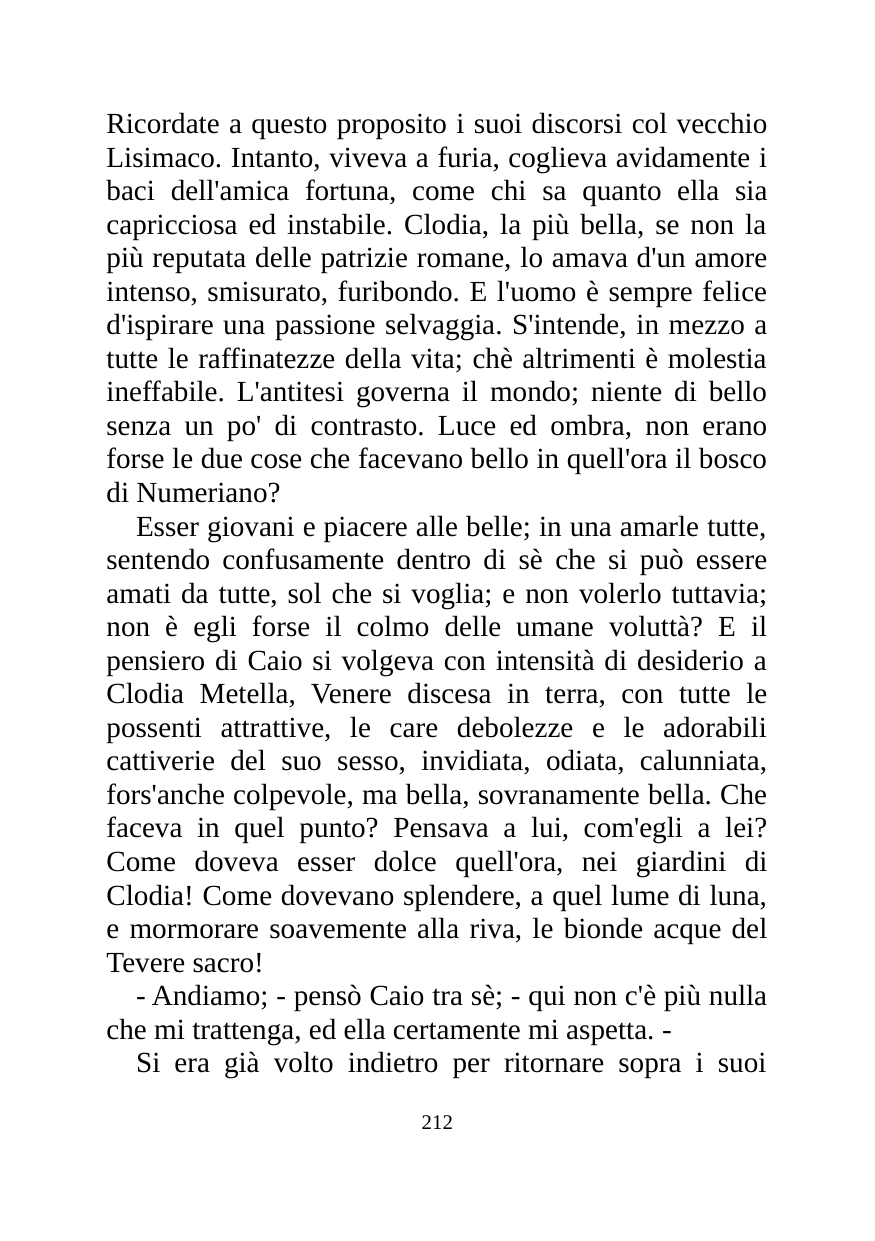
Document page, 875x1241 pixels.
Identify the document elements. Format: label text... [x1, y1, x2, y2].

text Esser giovani e piacere alle belle; in una amarle tutte, sentendo confusamente dentro di sè che si può essere amati da tutte, sol che si voglia; e non volerlo tuttavia; non è egli forse il colmo delle umane voluttà? E il pensiero di Caio si volgeva con intensità di desiderio a Clodia Metella, Venere discesa in terra, con tutte le possenti attrattive, le care debolezze e le adorabili cattiverie del suo sesso, invidiata, odiata, calunniata, fors'anche colpevole, ma bella, sovranamente bella. Che faceva in quel punto? Pensava a lui, com'egli a lei? Come doveva esser dolce quell'ora, nei giardini di Clodia! Come dovevano splendere, a quel lume di luna, e mormorare soavemente alla riva, le bionde acque del Tevere sacro! [106, 509, 768, 978]
text - Andiamo; - pensò Caio tra sè; - qui non c'è più nulla che mi trattenga, ed ella certamente mi aspetta. - [106, 978, 768, 1045]
text Si era già volto indietro per ritornare sopra i suoi [106, 1045, 768, 1079]
text Ricordate a questo proposito i suoi discorsi col vecchio Lisimaco. Intanto, viveva a furia, coglieva avidamente i baci dell'amica fortuna, come chi sa quanto ella sia capricciosa ed instabile. Clodia, la più bella, se non la più reputata delle patrizie romane, lo amava d'un amore intenso, smisurato, furibondo. E l'uomo è sempre felice d'ispirare una passione selvaggia. S'intende, in mezzo a tutte le raffinatezze della vita; chè altrimenti è molestia ineffabile. L'antitesi governa il mondo; niente di bello senza un po' di contrasto. Luce ed ombra, non erano forse le due cose che facevano bello in quell'ora il bosco di Numeriano? [106, 106, 768, 509]
